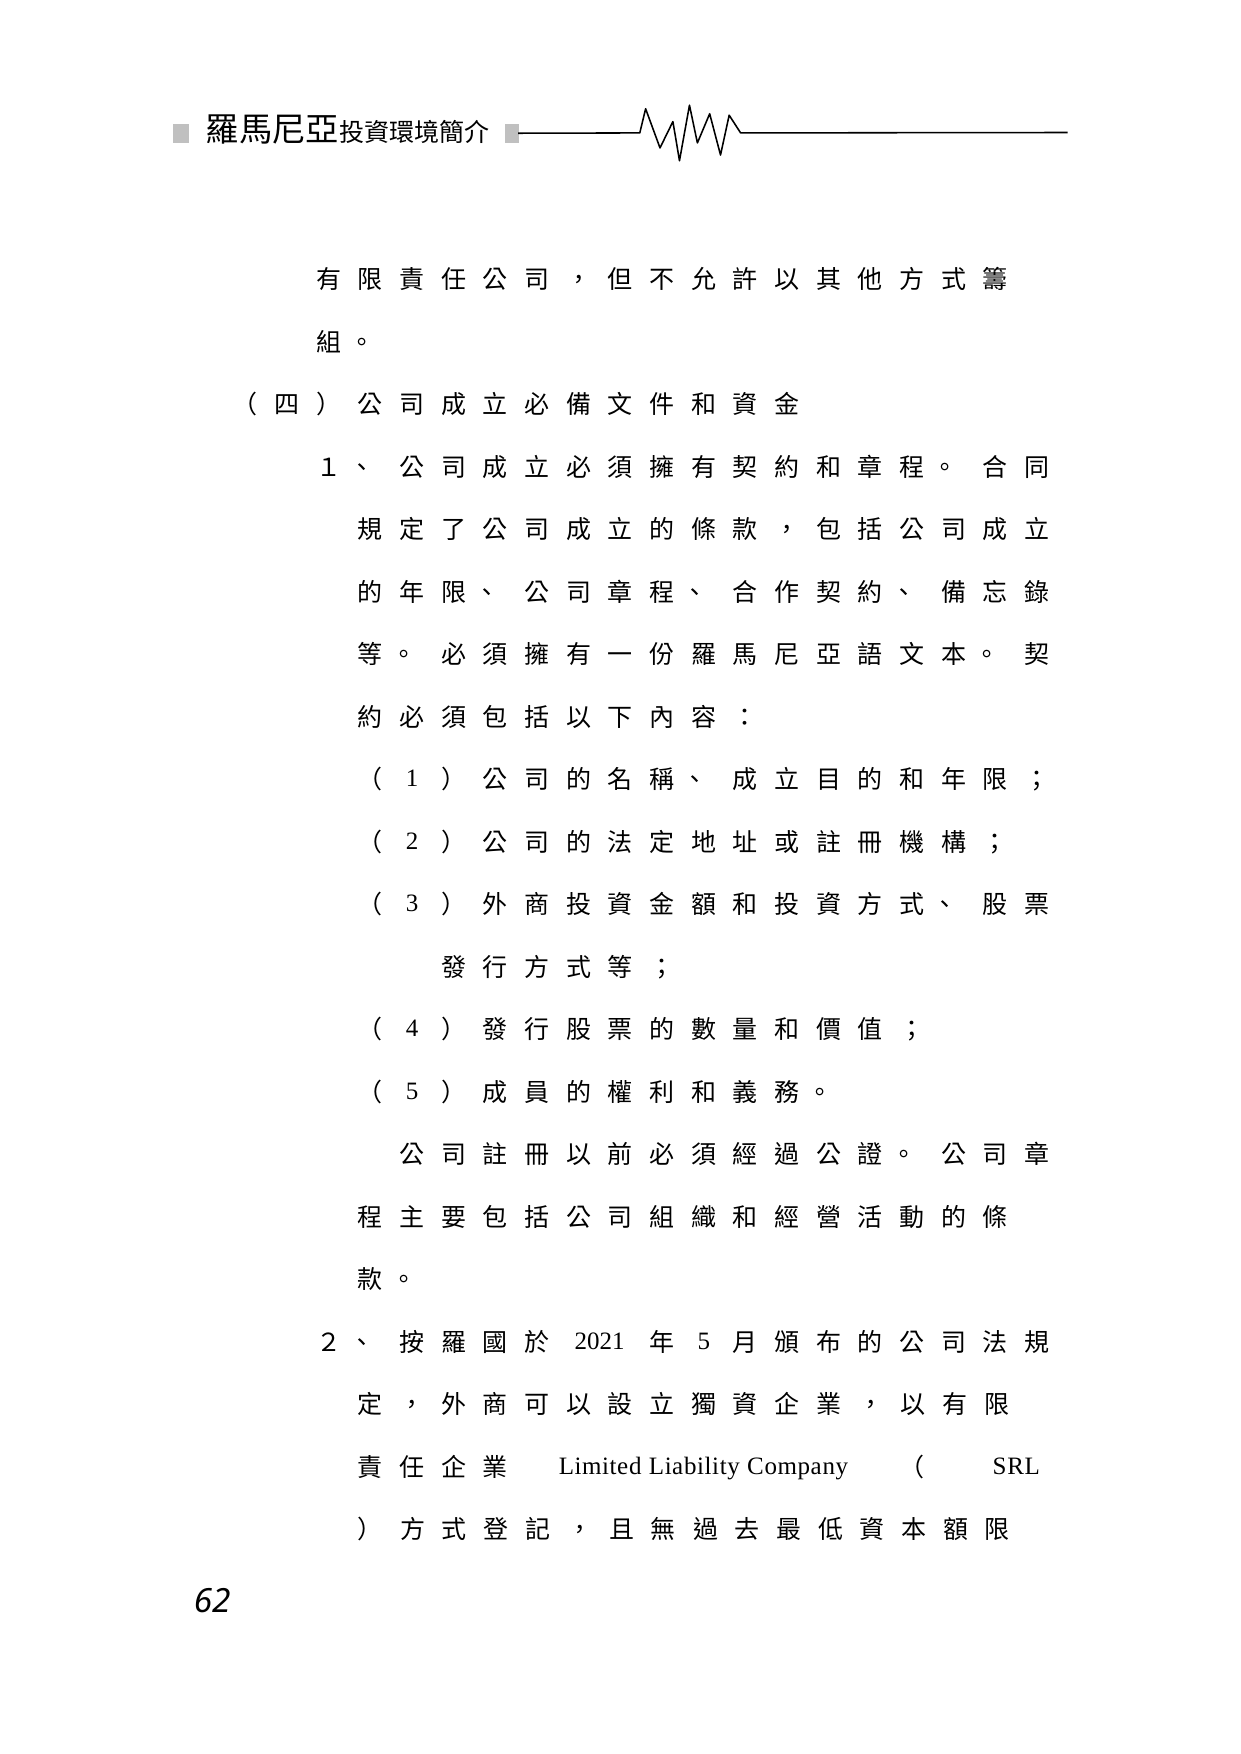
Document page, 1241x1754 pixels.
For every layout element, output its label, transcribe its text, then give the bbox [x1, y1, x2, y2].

text （四）公司成立必備文件和資金 [207, 361, 1058, 424]
text ２、按羅國於2021年5月頒布的公司法規定，外商可以設立獨資企業，以有限責任企業Limited Liability Company（SRL）方式登記，且無過去最低資本額限 [281, 1299, 1058, 1549]
text （1）公司的名稱、成立目的和年限； [330, 736, 1058, 799]
text （5）成員的權利和義務。 [330, 1049, 1058, 1111]
text （4）發行股票的數量和價值； [330, 986, 1058, 1049]
text １、公司成立必須擁有契約和章程。合同規定了公司成立的條款，包括公司成立的年限、公司章程、合作契約、備忘錄等。必須擁有一份羅馬尼亞語文本。契約必須包括以下內容： [281, 424, 1058, 736]
text 有限責任公司，但不允許以其他方式籌組。 [281, 236, 1058, 361]
text （2）公司的法定地址或註冊機構； [330, 799, 1058, 861]
text 公司註冊以前必須經過公證。公司章程主要包括公司組織和經營活動的條款。 [330, 1111, 1058, 1299]
text （3）外商投資金額和投資方式、股票發行方式等； [330, 861, 1058, 986]
